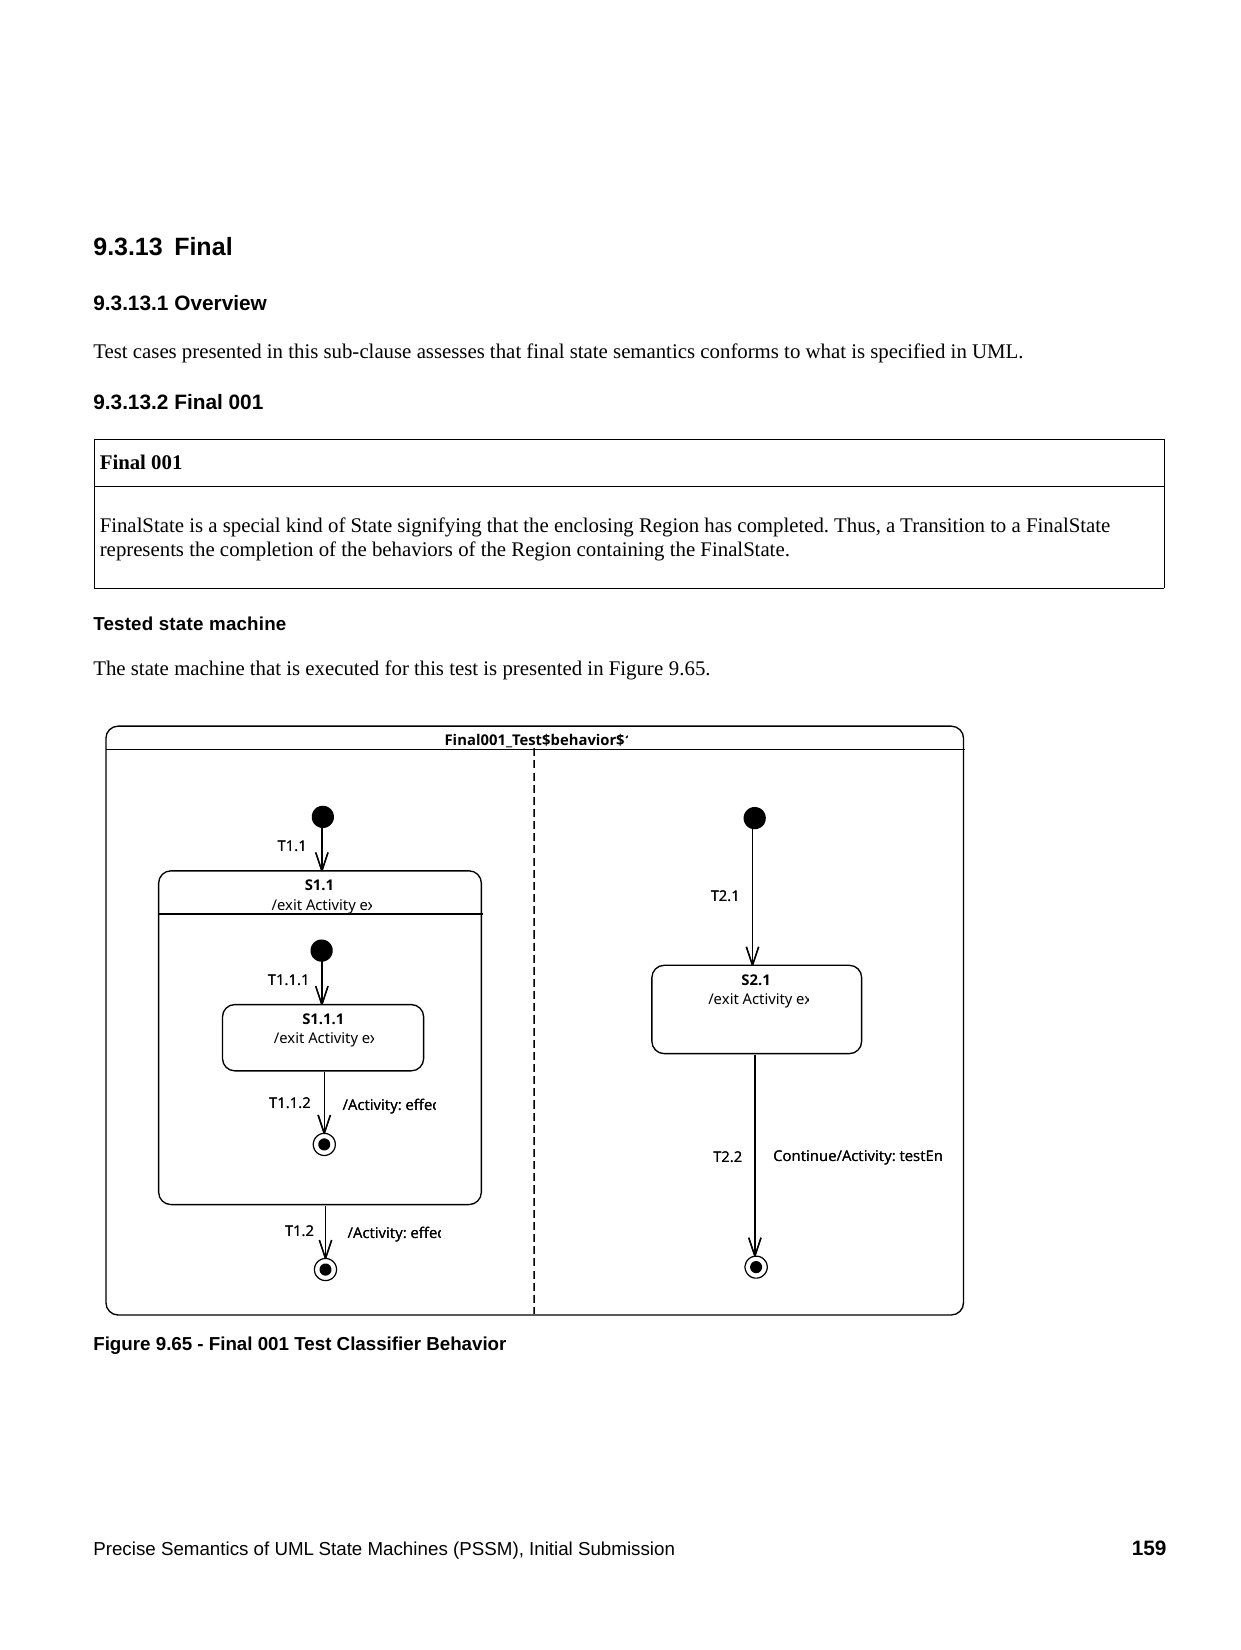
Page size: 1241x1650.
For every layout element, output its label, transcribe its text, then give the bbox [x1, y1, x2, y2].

table_header Final 001 [95, 440, 1164, 486]
subtitle Overview [93, 289, 1164, 314]
text The state machine that is executed for this test is presented in Figure 9.65. [93, 656, 1164, 680]
table_cell FinalState is a special kind of State signifying that the enclosing Region has completed. Thus, a Transition to a FinalState represents the completion of the behaviors of the Region containing the FinalState. [95, 487, 1164, 588]
text Test cases presented in this sub-clause assesses that final state semantics conforms to what is specified in UML. [93, 339, 1164, 363]
subtitle Tested state machine [93, 613, 1164, 634]
text Figure 9.65 - Final 001 Test Classifier Behavior [93, 713, 978, 1354]
subtitle Final [93, 231, 1164, 260]
subtitle Final 001 [93, 388, 1164, 413]
